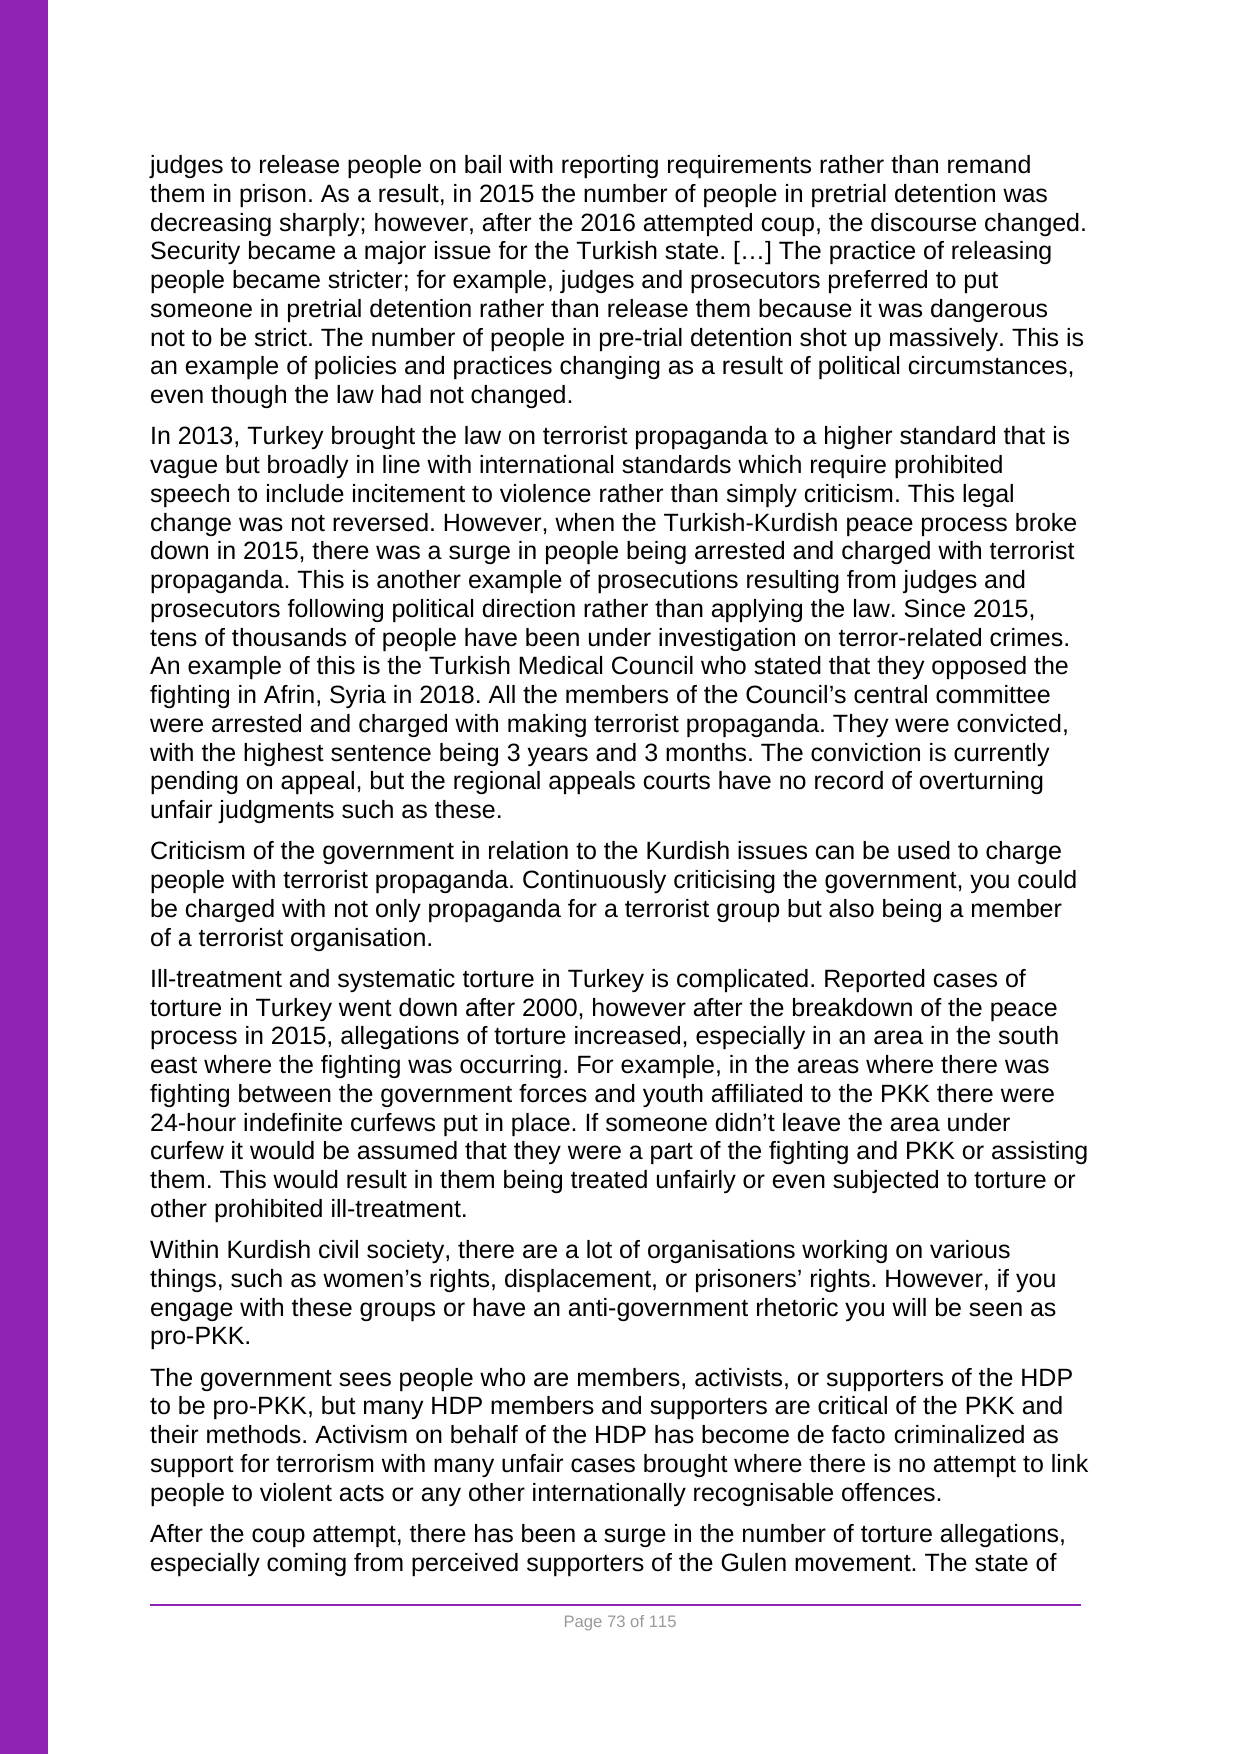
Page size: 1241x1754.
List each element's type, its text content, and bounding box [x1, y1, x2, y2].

text judges to release people on bail with reporting requirements rather than remand them in prison. As a result, in 2015 the number of people in pretrial detention was decreasing sharply; however, after the 2016 attempted coup, the discourse changed. Security became a major issue for the Turkish state. […] The practice of releasing people became stricter; for example, judges and prosecutors preferred to put someone in pretrial detention rather than release them because it was dangerous not to be strict. The number of people in pre-trial detention shot up massively. This is an example of policies and practices changing as a result of political circumstances, even though the law had not changed. [150, 150, 1090, 409]
text In 2013, Turkey brought the law on terrorist propaganda to a higher standard that is vague but broadly in line with international standards which require prohibited speech to include incitement to violence rather than simply criticism. This legal change was not reversed. However, when the Turkish-Kurdish peace process broke down in 2015, there was a surge in people being arrested and charged with terrorist propaganda. This is another example of prosecutions resulting from judges and prosecutors following political direction rather than applying the law. Since 2015, tens of thousands of people have been under investigation on terror-related crimes. An example of this is the Turkish Medical Council who stated that they opposed the fighting in Afrin, Syria in 2018. All the members of the Council’s central committee were arrested and charged with making terrorist propaganda. They were convicted, with the highest sentence being 3 years and 3 months. The conviction is currently pending on appeal, but the regional appeals courts have no record of overturning unfair judgments such as these. [150, 421, 1090, 824]
text The government sees people who are members, activists, or supporters of the HDP to be pro-PKK, but many HDP members and supporters are critical of the PKK and their methods. Activism on behalf of the HDP has become de facto criminalized as support for terrorism with many unfair cases brought where there is no attempt to link people to violent acts or any other internationally recognisable offences. [150, 1362, 1090, 1506]
text Within Kurdish civil society, there are a lot of organisations working on various things, such as women’s rights, displacement, or prisoners’ rights. However, if you engage with these groups or have an anti-government rhetoric you will be seen as pro-PKK. [150, 1235, 1090, 1350]
text After the coup attempt, there has been a surge in the number of torture allegations, especially coming from perceived supporters of the Gulen movement. The state of [150, 1519, 1090, 1576]
text Ill-treatment and systematic torture in Turkey is complicated. Reported cases of torture in Turkey went down after 2000, however after the breakdown of the peace process in 2015, allegations of torture increased, especially in an area in the south east where the fighting was occurring. For example, in the areas where there was fighting between the government forces and youth affiliated to the PKK there were 24-hour indefinite curfews put in place. If someone didn’t leave the area under curfew it would be assumed that they were a part of the fighting and PKK or assisting them. This would result in them being treated unfairly or even subjected to torture or other prohibited ill-treatment. [150, 964, 1090, 1222]
text Criticism of the government in relation to the Kurdish issues can be used to charge people with terrorist propaganda. Continuously criticising the government, you could be charged with not only propaganda for a terrorist group but also being a member of a terrorist organisation. [150, 836, 1090, 951]
